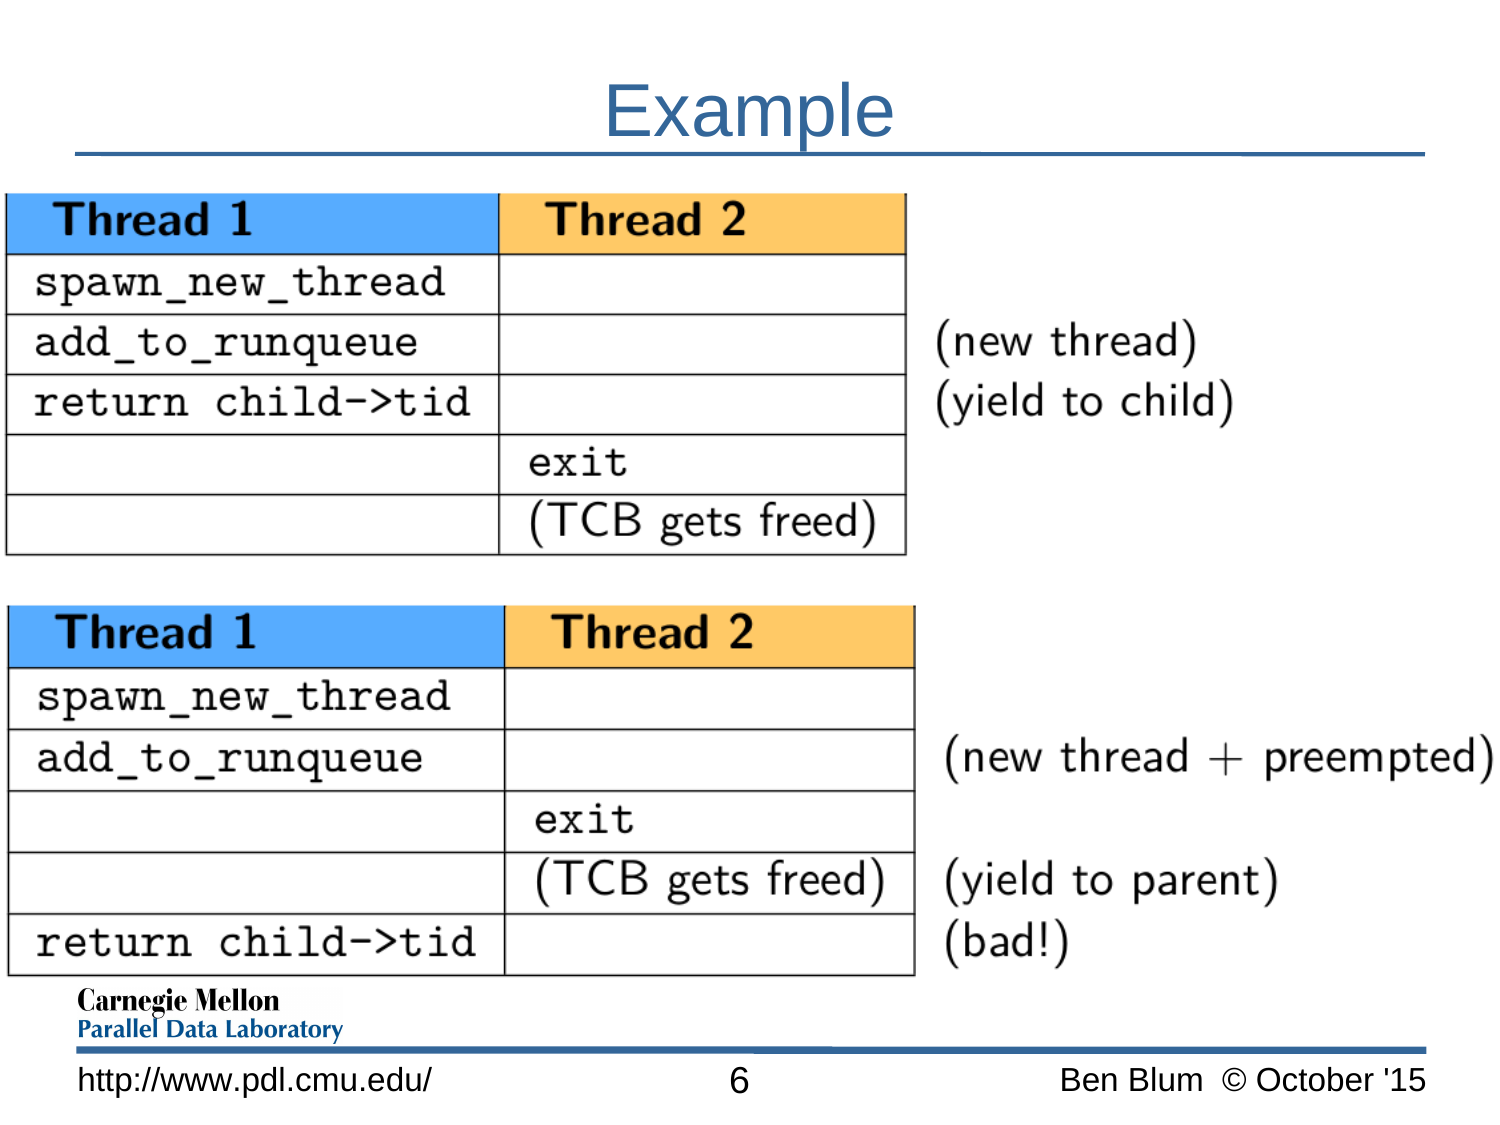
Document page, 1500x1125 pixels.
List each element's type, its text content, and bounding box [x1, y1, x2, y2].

title Example [112, 50, 1388, 163]
picture [0, 187, 1238, 566]
picture [0, 599, 1500, 1044]
